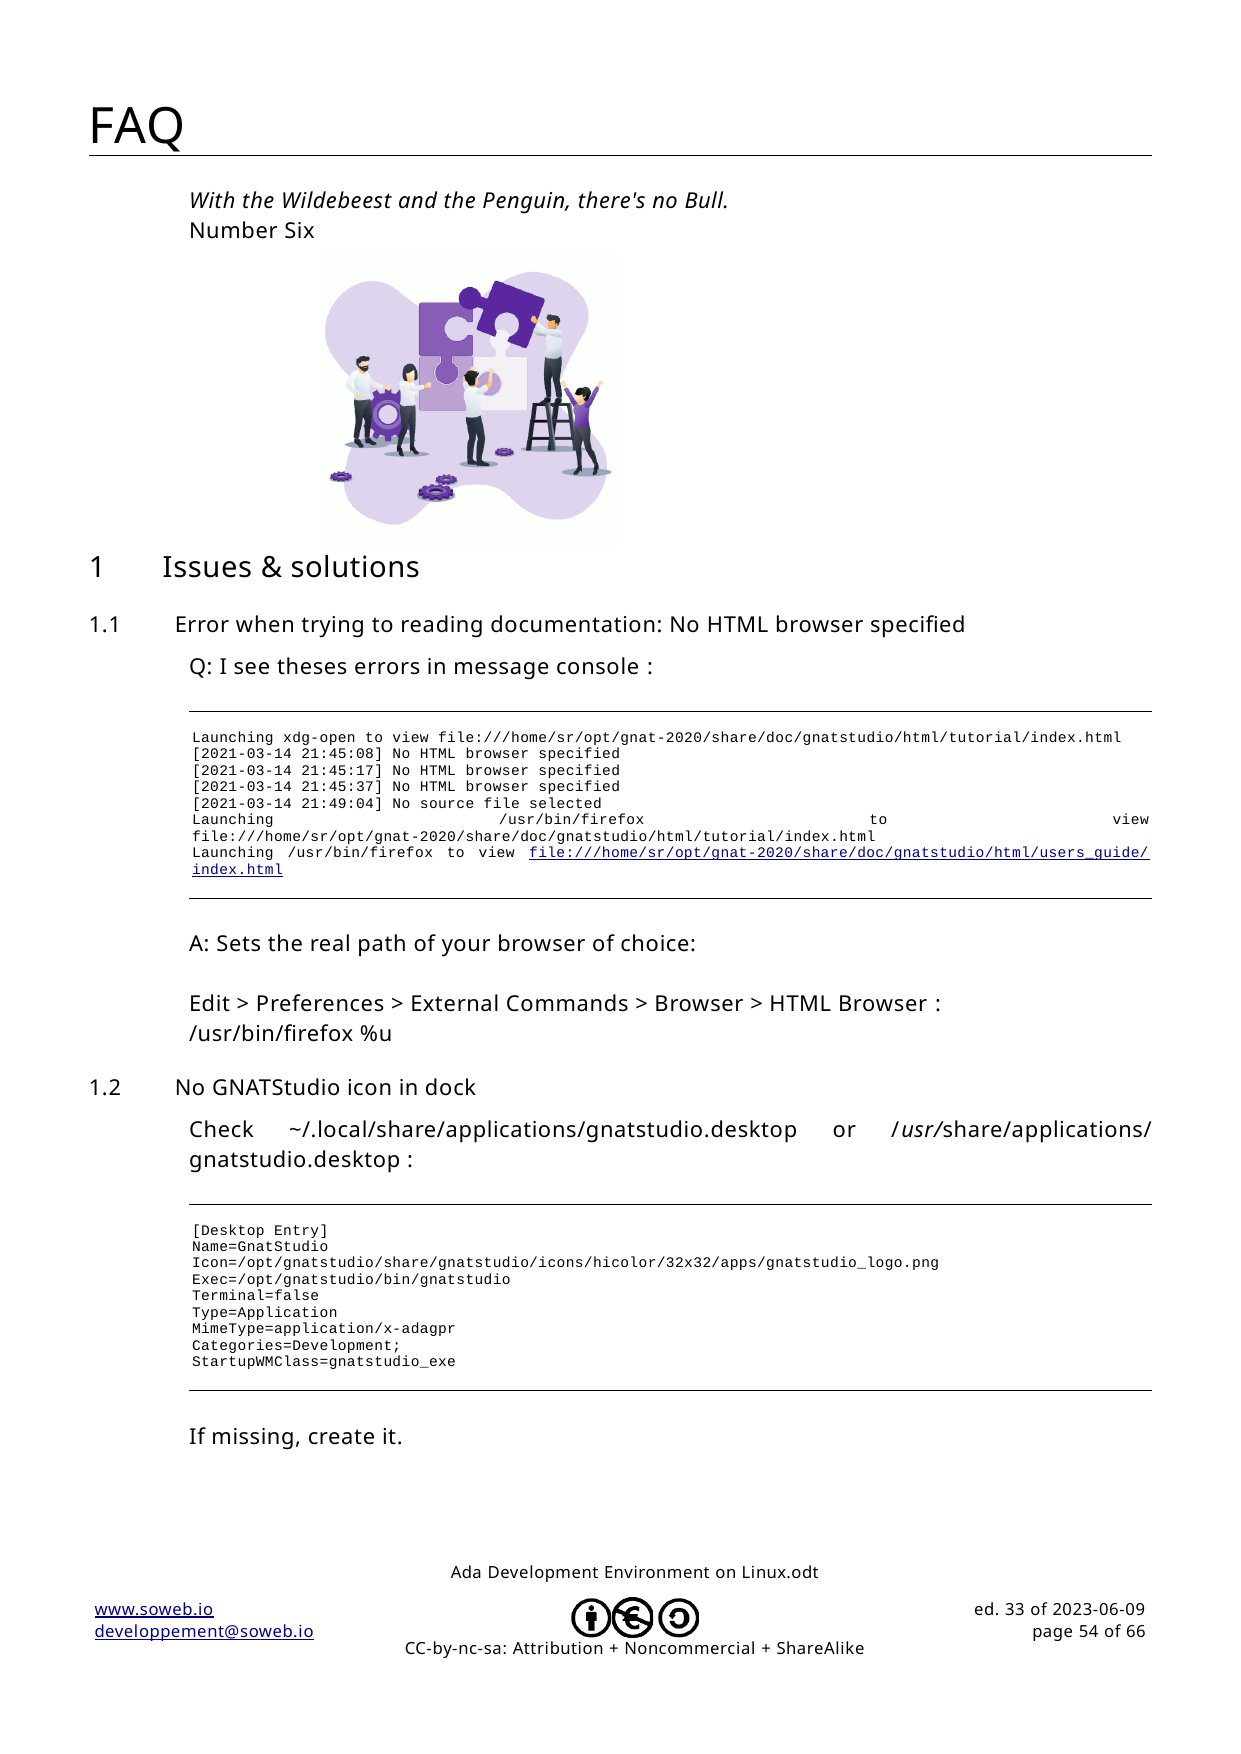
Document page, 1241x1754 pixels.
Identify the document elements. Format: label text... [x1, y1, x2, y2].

text Check ~/.local/share/applications/gnatstudio.desktop or /usr/share/applications/ gnatstudio.desktop : [189, 1113, 1152, 1173]
text With the Wildebeest and the Penguin, there's no Bull. [189, 185, 1152, 215]
picture [570, 1597, 654, 1638]
list Icon=/opt/gnatstudio/share/gnatstudio/icons/hicolor/32x32/apps/gnatstudio_logo.png [189, 1253, 1152, 1269]
list [2021-03-14 21:45:17] No HTML browser specified [189, 760, 1152, 777]
list Type=Application [189, 1302, 1152, 1319]
subtitle FAQ [88, 88, 1152, 155]
picture [657, 1597, 699, 1638]
text If missing, create it. [189, 1421, 1152, 1451]
list Launching xdg-open to view file:///home/sr/opt/gnat-2020/share/doc/gnatstudio/html/tutorial/index.html [189, 712, 1152, 744]
list [Desktop Entry] [189, 1205, 1152, 1236]
list Launching /usr/bin/firefox to view file:///home/sr/opt/gnat-2020/share/doc/gnatstudio/html/users_guide/index.html [189, 843, 1152, 898]
list [2021-03-14 21:45:08] No HTML browser specified [189, 744, 1152, 760]
text A: Sets the real path of your browser of choice: [189, 928, 1152, 958]
list Launching /usr/bin/firefox to view file:///home/sr/opt/gnat-2020/share/doc/gnatstudio/html/tutorial/index.html [189, 810, 1152, 843]
text /usr/bin/firefox %u [189, 1018, 1152, 1048]
list StartupWMClass=gnatstudio_exe [189, 1352, 1152, 1390]
text Q: I see theses errors in message console : [189, 651, 1152, 681]
text Edit > Preferences > External Commands > Browser > HTML Browser : [189, 988, 1152, 1018]
subtitle Error when trying to reading documentation: No HTML browser specified [88, 609, 1152, 639]
text Number Six [189, 215, 1152, 245]
list [2021-03-14 21:49:04] No source file selected [189, 793, 1152, 810]
subtitle No GNATStudio icon in dock [88, 1072, 1152, 1102]
list Terminal=false [189, 1286, 1152, 1302]
list [2021-03-14 21:45:37] No HTML browser specified [189, 777, 1152, 793]
picture [320, 250, 616, 546]
subtitle Issues & solutions [88, 546, 1152, 586]
list Name=GnatStudio [189, 1236, 1152, 1253]
list Categories=Development; [189, 1335, 1152, 1352]
list Exec=/opt/gnatstudio/bin/gnatstudio [189, 1269, 1152, 1286]
list MimeType=application/x-adagpr [189, 1319, 1152, 1335]
